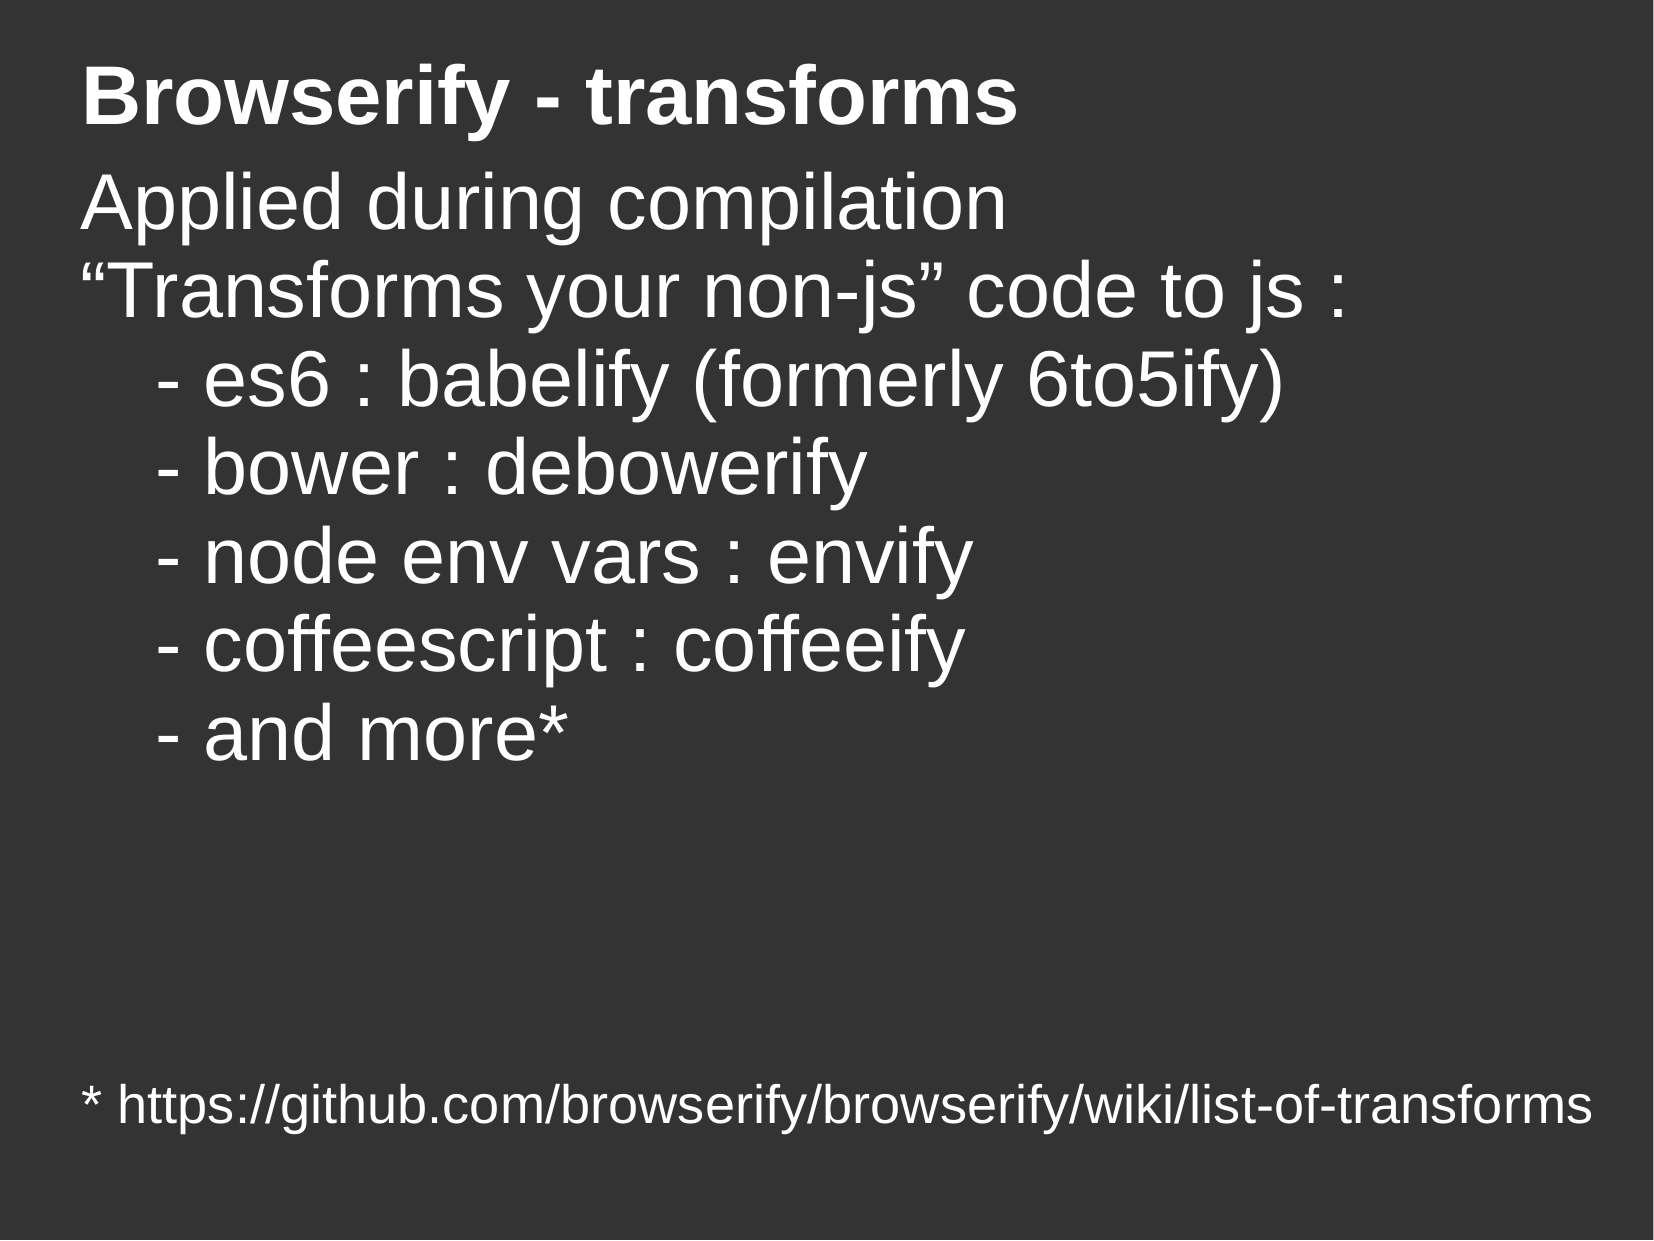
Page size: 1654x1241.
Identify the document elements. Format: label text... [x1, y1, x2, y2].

title Browserify - transforms [81, 49, 1570, 257]
title * https://github.com/browserify/browserify/wiki/list-of-transforms [81, 1074, 1636, 1241]
title Applied during compilation “Transforms your non-js” code to js : - es6 : babelify (formerly 6to5ify) - bower : debowerify - node env vars : envify - coffeescript : coffeeify - and more* [80, 157, 1654, 984]
